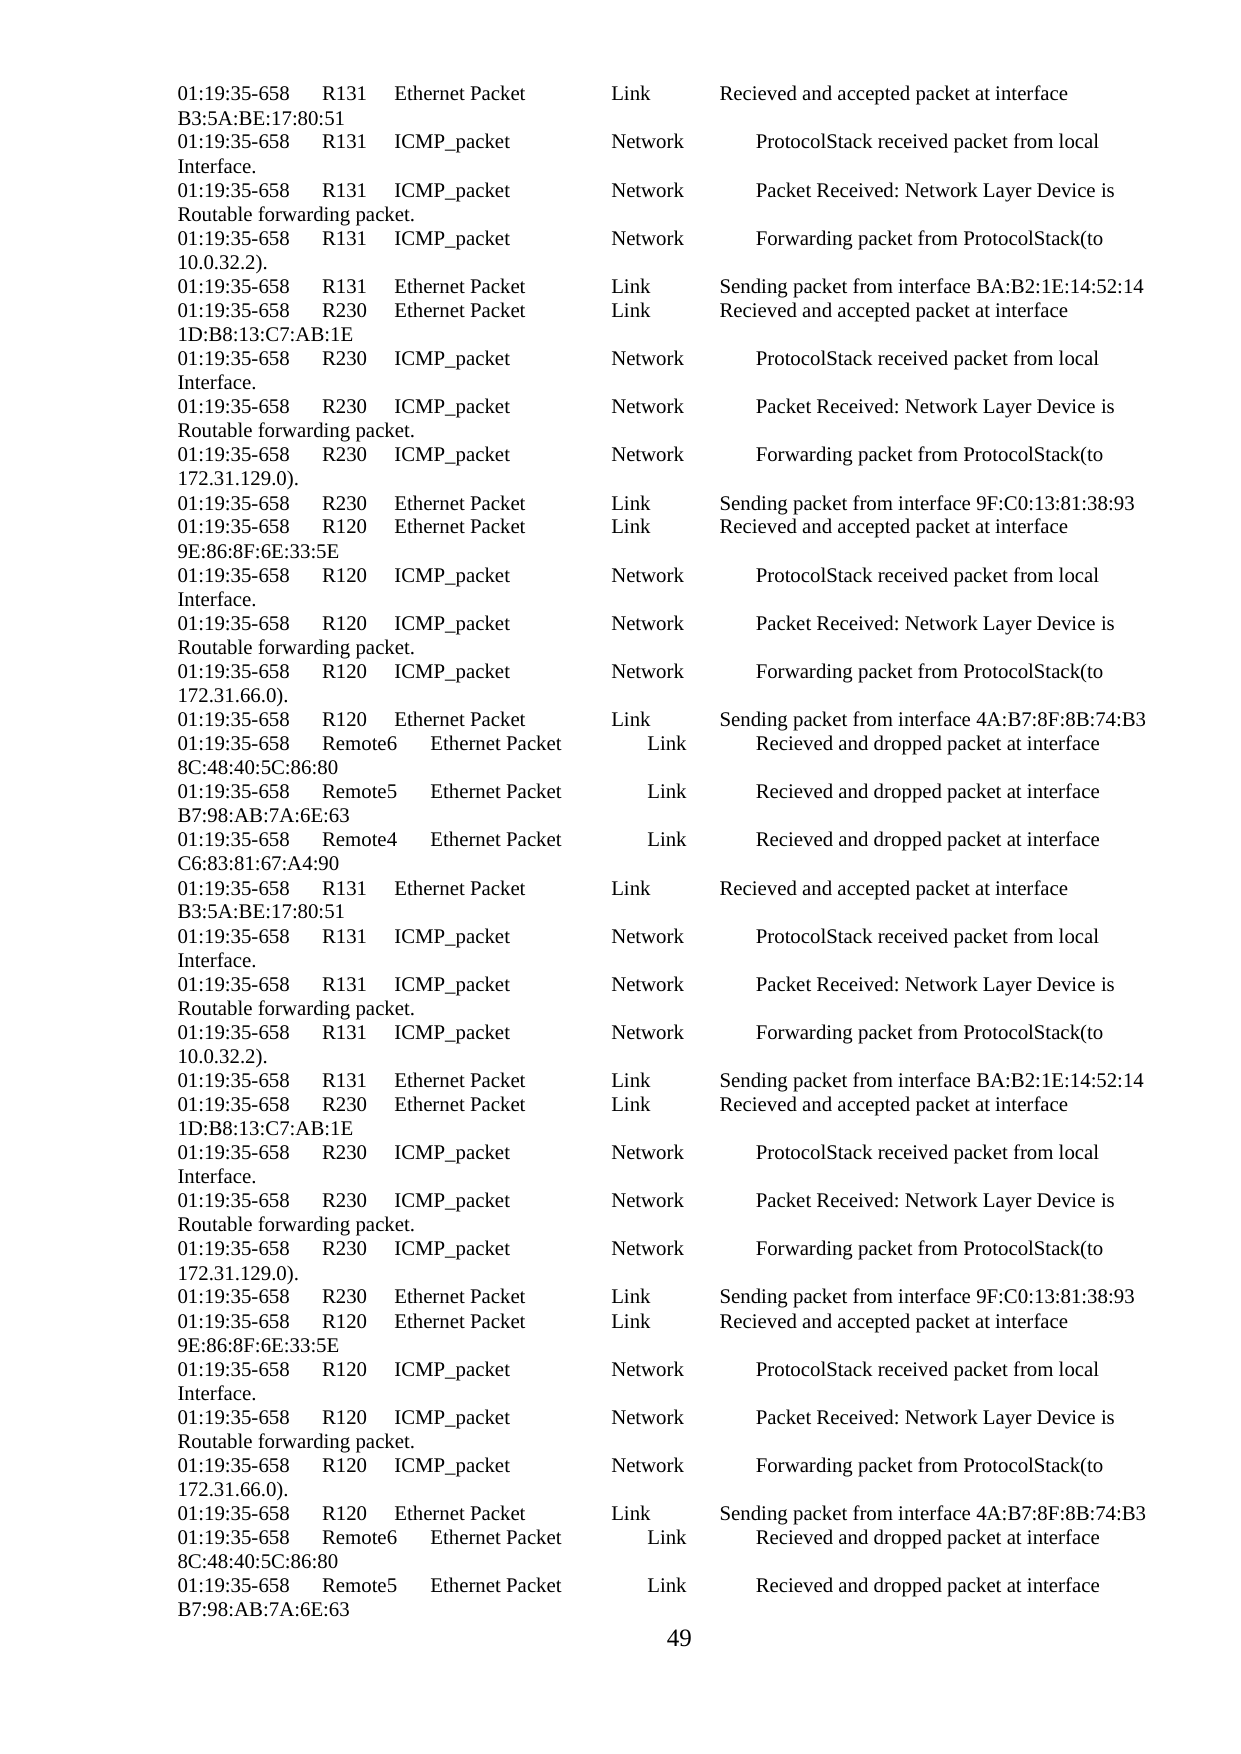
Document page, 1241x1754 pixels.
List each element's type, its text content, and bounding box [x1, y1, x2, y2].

text 01:19:35-658 Remote5 Ethernet Packet Link Recieved and dropped packet at interface B7:98:AB:7A:6E:63 [177, 779, 1181, 827]
text 01:19:35-658 R120 Ethernet Packet Link Recieved and accepted packet at interface 9E:86:8F:6E:33:5E [177, 1308, 1181, 1357]
text 01:19:35-658 R120 Ethernet Packet Link Recieved and accepted packet at interface 9E:86:8F:6E:33:5E [177, 514, 1181, 563]
text 01:19:35-658 R230 ICMP_packet Network Packet Received: Network Layer Device is Routable forwarding packet. [177, 394, 1181, 442]
text 01:19:35-658 R131 ICMP_packet Network Packet Received: Network Layer Device is Routable forwarding packet. [177, 972, 1181, 1020]
text 01:19:35-658 R120 ICMP_packet Network ProtocolStack received packet from local Interface. [177, 1357, 1181, 1405]
text 01:19:35-658 Remote6 Ethernet Packet Link Recieved and dropped packet at interface 8C:48:40:5C:86:80 [177, 1525, 1181, 1573]
text 01:19:35-658 Remote6 Ethernet Packet Link Recieved and dropped packet at interface 8C:48:40:5C:86:80 [177, 731, 1181, 779]
text 01:19:35-658 R120 ICMP_packet Network Packet Received: Network Layer Device is Routable forwarding packet. [177, 1405, 1181, 1453]
text 01:19:35-658 Remote4 Ethernet Packet Link Recieved and dropped packet at interface C6:83:81:67:A4:90 [177, 827, 1181, 875]
text 01:19:35-658 R120 Ethernet Packet Link Sending packet from interface 4A:B7:8F:8B:74:B3 [177, 1501, 1181, 1525]
text 01:19:35-658 R131 Ethernet Packet Link Recieved and accepted packet at interface B3:5A:BE:17:80:51 [177, 875, 1181, 923]
text 01:19:35-658 R131 Ethernet Packet Link Sending packet from interface BA:B2:1E:14:52:14 [177, 274, 1181, 298]
text 01:19:35-658 R131 ICMP_packet Network Forwarding packet from ProtocolStack(to 10.0.32.2). [177, 1020, 1181, 1068]
text 01:19:35-658 R230 Ethernet Packet Link Recieved and accepted packet at interface 1D:B8:13:C7:AB:1E [177, 1092, 1181, 1140]
text 01:19:35-658 R131 ICMP_packet Network Forwarding packet from ProtocolStack(to 10.0.32.2). [177, 226, 1181, 274]
text 01:19:35-658 R120 Ethernet Packet Link Sending packet from interface 4A:B7:8F:8B:74:B3 [177, 707, 1181, 731]
text 01:19:35-658 R230 ICMP_packet Network Forwarding packet from ProtocolStack(to 172.31.129.0). [177, 1236, 1181, 1284]
text 01:19:35-658 R131 Ethernet Packet Link Recieved and accepted packet at interface B3:5A:BE:17:80:51 [177, 81, 1181, 129]
text 01:19:35-658 R230 Ethernet Packet Link Sending packet from interface 9F:C0:13:81:38:93 [177, 490, 1181, 514]
text 01:19:35-658 R120 ICMP_packet Network Forwarding packet from ProtocolStack(to 172.31.66.0). [177, 659, 1181, 707]
text 01:19:35-658 R131 Ethernet Packet Link Sending packet from interface BA:B2:1E:14:52:14 [177, 1068, 1181, 1092]
text 01:19:35-658 R131 ICMP_packet Network Packet Received: Network Layer Device is Routable forwarding packet. [177, 178, 1181, 226]
text 01:19:35-658 Remote5 Ethernet Packet Link Recieved and dropped packet at interface B7:98:AB:7A:6E:63 [177, 1573, 1181, 1621]
text 01:19:35-658 R230 ICMP_packet Network Packet Received: Network Layer Device is Routable forwarding packet. [177, 1188, 1181, 1236]
text 01:19:35-658 R230 ICMP_packet Network Forwarding packet from ProtocolStack(to 172.31.129.0). [177, 442, 1181, 490]
text 01:19:35-658 R230 ICMP_packet Network ProtocolStack received packet from local Interface. [177, 346, 1181, 394]
text 01:19:35-658 R120 ICMP_packet Network ProtocolStack received packet from local Interface. [177, 563, 1181, 611]
text 01:19:35-658 R120 ICMP_packet Network Packet Received: Network Layer Device is Routable forwarding packet. [177, 611, 1181, 659]
text 01:19:35-658 R230 ICMP_packet Network ProtocolStack received packet from local Interface. [177, 1140, 1181, 1188]
text 01:19:35-658 R230 Ethernet Packet Link Recieved and accepted packet at interface 1D:B8:13:C7:AB:1E [177, 298, 1181, 346]
text 01:19:35-658 R131 ICMP_packet Network ProtocolStack received packet from local Interface. [177, 129, 1181, 178]
text 01:19:35-658 R120 ICMP_packet Network Forwarding packet from ProtocolStack(to 172.31.66.0). [177, 1453, 1181, 1501]
text 01:19:35-658 R131 ICMP_packet Network ProtocolStack received packet from local Interface. [177, 923, 1181, 972]
text 01:19:35-658 R230 Ethernet Packet Link Sending packet from interface 9F:C0:13:81:38:93 [177, 1284, 1181, 1308]
